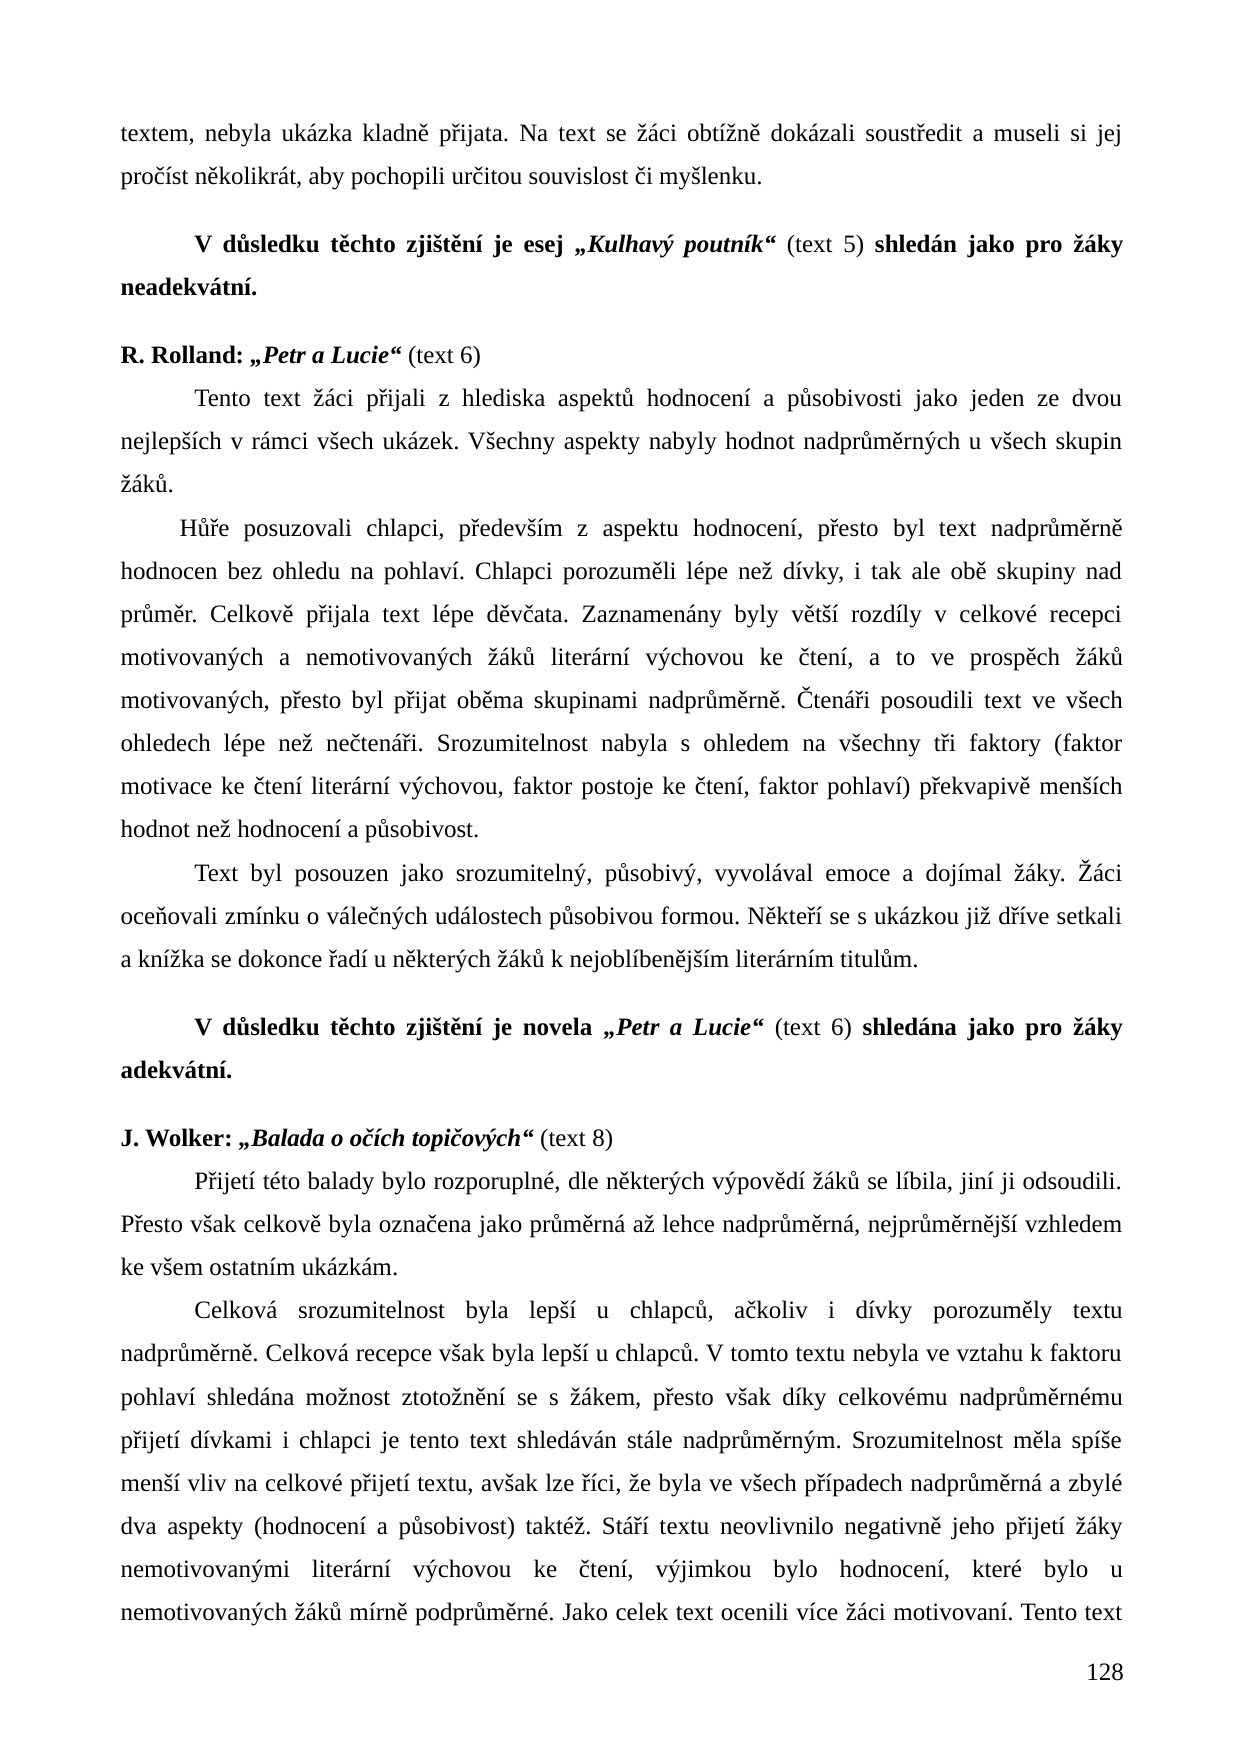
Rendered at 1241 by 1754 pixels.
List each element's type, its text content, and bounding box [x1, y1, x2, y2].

text J. Wolker: „Balada o očích topičových“ (text 8) [120, 1123, 1123, 1152]
text Přijetí této balady bylo rozporuplné, dle některých výpovědí žáků se líbila, jiní ji odsoudili. Přesto však celkově byla označena jako průměrná až lehce nadprůměrná, nejprůměrnější vzhledem ke všem ostatním ukázkám. [120, 1166, 1123, 1281]
text R. Rolland: „Petr a Lucie“ (text 6) [120, 340, 1123, 369]
text Text byl posouzen jako srozumitelný, působivý, vyvolával emoce a dojímal žáky. Žáci oceňovali zmínku o válečných událostech působivou formou. Někteří se s ukázkou již dříve setkali a knížka se dokonce řadí u některých žáků k nejoblíbenějším literárním titulům. [120, 858, 1123, 973]
text V důsledku těchto zjištění je novela „Petr a Lucie“ (text 6) shledána jako pro žáky adekvátní. [120, 1012, 1123, 1084]
text Hůře posuzovali chlapci, především z aspektu hodnocení, přesto byl text nadprůměrně hodnocen bez ohledu na pohlaví. Chlapci porozuměli lépe než dívky, i tak ale obě skupiny nad průměr. Celkově přijala text lépe děvčata. Zaznamenány byly větší rozdíly v celkové recepci motivovaných a nemotivovaných žáků literární výchovou ke čtení, a to ve prospěch žáků motivovaných, přesto byl přijat oběma skupinami nadprůměrně. Čtenáři posoudili text ve všech ohledech lépe než nečtenáři. Srozumitelnost nabyla s ohledem na všechny tři faktory (faktor motivace ke čtení literární výchovou, faktor postoje ke čtení, faktor pohlaví) překvapivě menších hodnot než hodnocení a působivost. [120, 513, 1123, 843]
text V důsledku těchto zjištění je esej „Kulhavý poutník“ (text 5) shledán jako pro žáky neadekvátní. [120, 229, 1123, 301]
text Tento text žáci přijali z hlediska aspektů hodnocení a působivosti jako jeden ze dvou nejlepších v rámci všech ukázek. Všechny aspekty nabyly hodnot nadprůměrných u všech skupin žáků. [120, 383, 1123, 498]
text textem, nebyla ukázka kladně přijata. Na text se žáci obtížně dokázali soustředit a museli si jej pročíst několikrát, aby pochopili určitou souvislost či myšlenku. [120, 118, 1123, 190]
text Celková srozumitelnost byla lepší u chlapců, ačkoliv i dívky porozuměly textu nadprůměrně. Celková recepce však byla lepší u chlapců. V tomto textu nebyla ve vztahu k faktoru pohlaví shledána možnost ztotožnění se s žákem, přesto však díky celkovému nadprůměrnému přijetí dívkami i chlapci je tento text shledáván stále nadprůměrným. Srozumitelnost měla spíše menší vliv na celkové přijetí textu, avšak lze říci, že byla ve všech případech nadprůměrná a zbylé dva aspekty (hodnocení a působivost) taktéž. Stáří textu neovlivnilo negativně jeho přijetí žáky nemotivovanými literární výchovou ke čtení, výjimkou bylo hodnocení, které bylo u nemotivovaných žáků mírně podprůměrné. Jako celek text ocenili více žáci motivovaní. Tento text [120, 1295, 1123, 1626]
